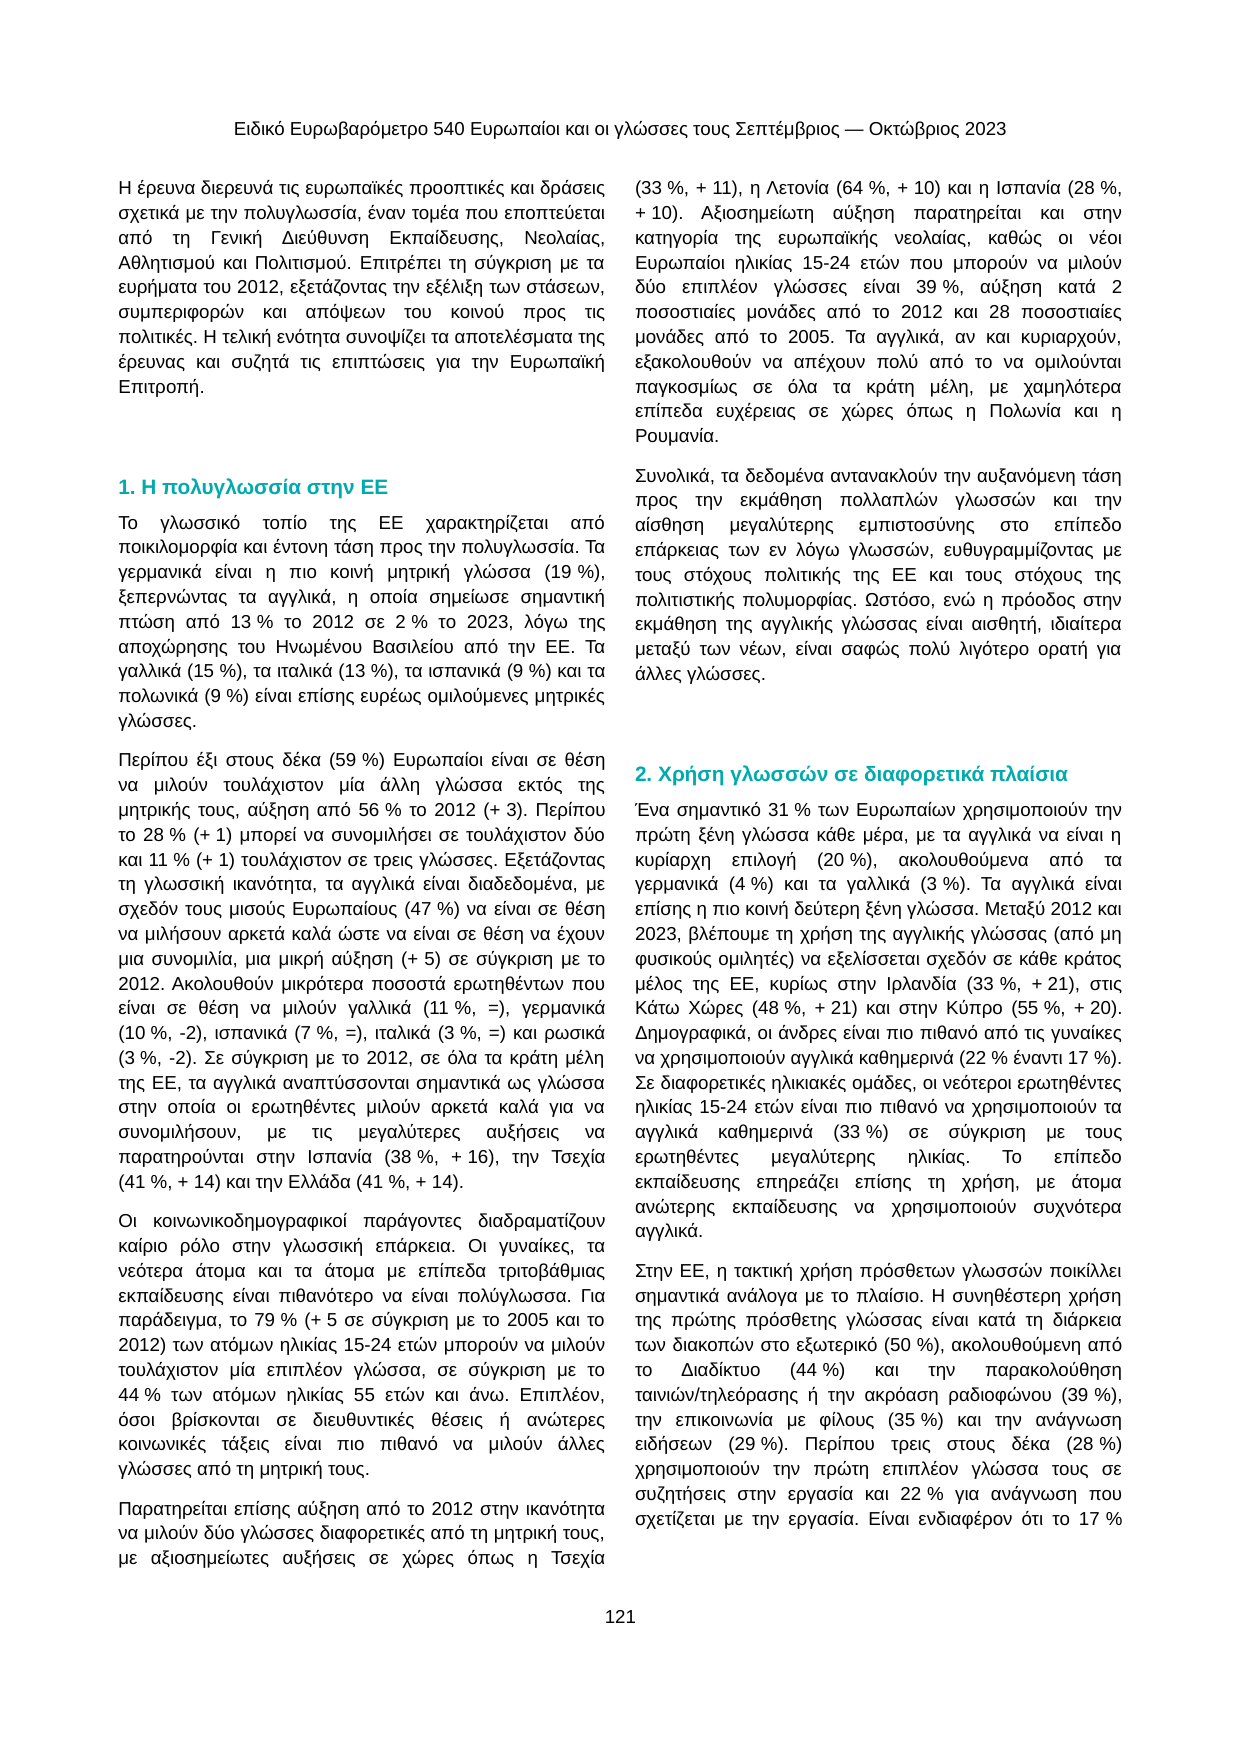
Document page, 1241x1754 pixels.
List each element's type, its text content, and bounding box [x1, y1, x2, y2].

text Ένα σημαντικό 31 % των Ευρωπαίων χρησιμοποιούν την πρώτη ξένη γλώσσα κάθε μέρα, με τα αγγλικά να είναι η κυρίαρχη επιλογή (20 %), ακολουθούμενα από τα γερμανικά (4 %) και τα γαλλικά (3 %). Τα αγγλικά είναι επίσης η πιο κοινή δεύτερη ξένη γλώσσα. Μεταξύ 2012 και 2023, βλέπουμε τη χρήση της αγγλικής γλώσσας (από μη φυσικούς ομιλητές) να εξελίσσεται σχεδόν σε κάθε κράτος μέλος της ΕΕ, κυρίως στην Ιρλανδία (33 %, + 21), στις Κάτω Χώρες (48 %, + 21) και στην Κύπρο (55 %, + 20). Δημογραφικά, οι άνδρες είναι πιο πιθανό από τις γυναίκες να χρησιμοποιούν αγγλικά καθημερινά (22 % έναντι 17 %). Σε διαφορετικές ηλικιακές ομάδες, οι νεότεροι ερωτηθέντες ηλικίας 15-24 ετών είναι πιο πιθανό να χρησιμοποιούν τα αγγλικά καθημερινά (33 %) σε σύγκριση με τους ερωτηθέντες μεγαλύτερης ηλικίας. Το επίπεδο εκπαίδευσης επηρεάζει επίσης τη χρήση, με άτομα ανώτερης εκπαίδευσης να χρησιμοποιούν συχνότερα αγγλικά. [635, 799, 1122, 1242]
text Περίπου έξι στους δέκα (59 %) Ευρωπαίοι είναι σε θέση να μιλούν τουλάχιστον μία άλλη γλώσσα εκτός της μητρικής τους, αύξηση από 56 % το 2012 (+ 3). Περίπου το 28 % (+ 1) μπορεί να συνομιλήσει σε τουλάχιστον δύο και 11 % (+ 1) τουλάχιστον σε τρεις γλώσσες. Εξετάζοντας τη γλωσσική ικανότητα, τα αγγλικά είναι διαδεδομένα, με σχεδόν τους μισούς Ευρωπαίους (47 %) να είναι σε θέση να μιλήσουν αρκετά καλά ώστε να είναι σε θέση να έχουν μια συνομιλία, μια μικρή αύξηση (+ 5) σε σύγκριση με το 2012. Ακολουθούν μικρότερα ποσοστά ερωτηθέντων που είναι σε θέση να μιλούν γαλλικά (11 %, =), γερμανικά (10 %, -2), ισπανικά (7 %, =), ιταλικά (3 %, =) και ρωσικά (3 %, -2). Σε σύγκριση με το 2012, σε όλα τα κράτη μέλη της ΕΕ, τα αγγλικά αναπτύσσονται σημαντικά ως γλώσσα στην οποία οι ερωτηθέντες μιλούν αρκετά καλά για να συνομιλήσουν, με τις μεγαλύτερες αυξήσεις να παρατηρούνται στην Ισπανία (38 %, + 16), την Τσεχία (41 %, + 14) και την Ελλάδα (41 %, + 14). [118, 749, 605, 1192]
text Παρατηρείται επίσης αύξηση από το 2012 στην ικανότητα να μιλούν δύο γλώσσες διαφορετικές από τη μητρική τους, με αξιοσημείωτες αυξήσεις σε χώρες όπως η Τσεχία [118, 1497, 605, 1568]
text Η έρευνα διερευνά τις ευρωπαϊκές προοπτικές και δράσεις σχετικά με την πολυγλωσσία, έναν τομέα που εποπτεύεται από τη Γενική Διεύθυνση Εκπαίδευσης, Νεολαίας, Αθλητισμού και Πολιτισμού. Επιτρέπει τη σύγκριση με τα ευρήματα του 2012, εξετάζοντας την εξέλιξη των στάσεων, συμπεριφορών και απόψεων του κοινού προς τις πολιτικές. Η τελική ενότητα συνοψίζει τα αποτελέσματα της έρευνας και συζητά τις επιπτώσεις για την Ευρωπαϊκή Επιτροπή. [118, 177, 605, 397]
text Συνολικά, τα δεδομένα αντανακλούν την αυξανόμενη τάση προς την εκμάθηση πολλαπλών γλωσσών και την αίσθηση μεγαλύτερης εμπιστοσύνης στο επίπεδο επάρκειας των εν λόγω γλωσσών, ευθυγραμμίζοντας με τους στόχους πολιτικής της ΕΕ και τους στόχους της πολιτιστικής πολυμορφίας. Ωστόσο, ενώ η πρόοδος στην εκμάθηση της αγγλικής γλώσσας είναι αισθητή, ιδιαίτερα μεταξύ των νέων, είναι σαφώς πολύ λιγότερο ορατή για άλλες γλώσσες. [635, 464, 1122, 684]
text Οι κοινωνικοδημογραφικοί παράγοντες διαδραματίζουν καίριο ρόλο στην γλωσσική επάρκεια. Οι γυναίκες, τα νεότερα άτομα και τα άτομα με επίπεδα τριτοβάθμιας εκπαίδευσης είναι πιθανότερο να είναι πολύγλωσσα. Για παράδειγμα, το 79 % (+ 5 σε σύγκριση με το 2005 και το 2012) των ατόμων ηλικίας 15-24 ετών μπορούν να μιλούν τουλάχιστον μία επιπλέον γλώσσα, σε σύγκριση με το 44 % των ατόμων ηλικίας 55 ετών και άνω. Επιπλέον, όσοι βρίσκονται σε διευθυντικές θέσεις ή ανώτερες κοινωνικές τάξεις είναι πιο πιθανό να μιλούν άλλες γλώσσες από τη μητρική τους. [118, 1210, 605, 1479]
subtitle 1. Η πολυγλωσσία στην ΕΕ [118, 475, 605, 499]
text Στην ΕΕ, η τακτική χρήση πρόσθετων γλωσσών ποικίλλει σημαντικά ανάλογα με το πλαίσιο. Η συνηθέστερη χρήση της πρώτης πρόσθετης γλώσσας είναι κατά τη διάρκεια των διακοπών στο εξωτερικό (50 %), ακολουθούμενη από το Διαδίκτυο (44 %) και την παρακολούθηση ταινιών/τηλεόρασης ή την ακρόαση ραδιοφώνου (39 %), την επικοινωνία με φίλους (35 %) και την ανάγνωση ειδήσεων (29 %). Περίπου τρεις στους δέκα (28 %) χρησιμοποιούν την πρώτη επιπλέον γλώσσα τους σε συζητήσεις στην εργασία και 22 % για ανάγνωση που σχετίζεται με την εργασία. Είναι ενδιαφέρον ότι το 17 % [635, 1259, 1122, 1529]
text Το γλωσσικό τοπίο της ΕΕ χαρακτηρίζεται από ποικιλομορφία και έντονη τάση προς την πολυγλωσσία. Τα γερμανικά είναι η πιο κοινή μητρική γλώσσα (19 %), ξεπερνώντας τα αγγλικά, η οποία σημείωσε σημαντική πτώση από 13 % το 2012 σε 2 % το 2023, λόγω της αποχώρησης του Ηνωμένου Βασιλείου από την ΕΕ. Τα γαλλικά (15 %), τα ιταλικά (13 %), τα ισπανικά (9 %) και τα πολωνικά (9 %) είναι επίσης ευρέως ομιλούμενες μητρικές γλώσσες. [118, 511, 605, 731]
subtitle 2. Χρήση γλωσσών σε διαφορετικά πλαίσια [635, 762, 1122, 786]
text (33 %, + 11), η Λετονία (64 %, + 10) και η Ισπανία (28 %, + 10). Αξιοσημείωτη αύξηση παρατηρείται και στην κατηγορία της ευρωπαϊκής νεολαίας, καθώς οι νέοι Ευρωπαίοι ηλικίας 15-24 ετών που μπορούν να μιλούν δύο επιπλέον γλώσσες είναι 39 %, αύξηση κατά 2 ποσοστιαίες μονάδες από το 2012 και 28 ποσοστιαίες μονάδες από το 2005. Τα αγγλικά, αν και κυριαρχούν, εξακολουθούν να απέχουν πολύ από το να ομιλούνται παγκοσμίως σε όλα τα κράτη μέλη, με χαμηλότερα επίπεδα ευχέρειας σε χώρες όπως η Πολωνία και η Ρουμανία. [635, 177, 1122, 447]
